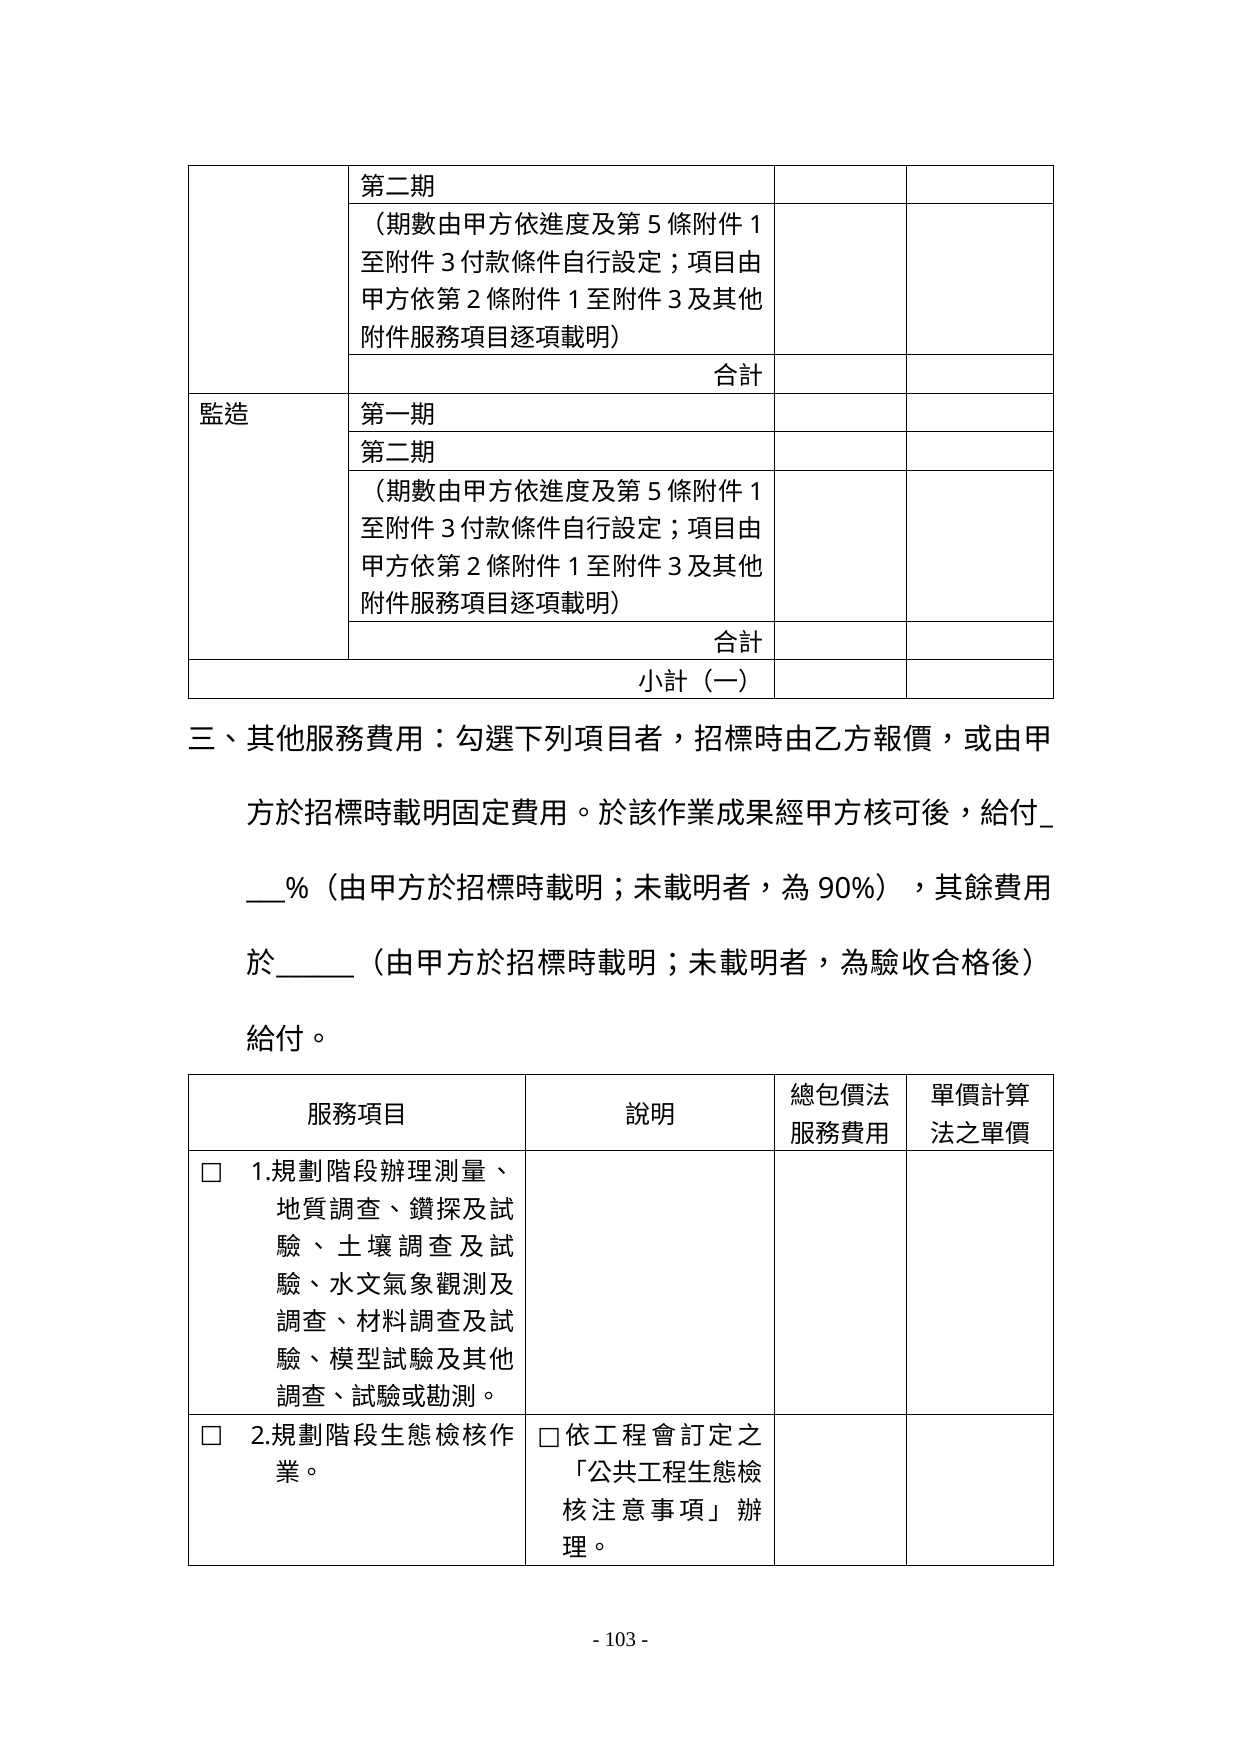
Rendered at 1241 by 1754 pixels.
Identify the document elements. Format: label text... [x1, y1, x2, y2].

table_cell [526, 1151, 774, 1413]
table_cell [907, 394, 1053, 431]
table_cell [189, 166, 348, 393]
table_cell [907, 660, 1053, 698]
table_header 總包價法服務費用 [775, 1075, 906, 1150]
table_cell [907, 471, 1053, 621]
table_cell [907, 432, 1053, 470]
table_cell [775, 1415, 906, 1564]
table_cell 合計 [349, 355, 774, 393]
table_cell [907, 622, 1053, 659]
table_cell 規劃階段辦理測量、地質調查、鑽探及試驗、土壤調查及試驗、水文氣象觀測及調查、材料調查及試驗、模型試驗及其他調查、試驗或勘測。 [239, 1151, 525, 1413]
table_cell [775, 204, 906, 354]
list 其他服務費用：勾選下列項目者，招標時由乙方報價，或由甲方於招標時載明固定費用。於該作業成果經甲方核可後，給付____%（由甲方於招標時載明；未載明者，為90%），其餘費用於______（由甲方於招標時載明；未載明者，為驗收合格後）給付。 [187, 699, 1053, 1074]
table_header 服務項目 [189, 1075, 525, 1150]
table_cell [775, 355, 906, 393]
table_cell [907, 204, 1053, 354]
table_cell [907, 1415, 1053, 1564]
table_cell 規劃階段生態檢核作業。 [239, 1415, 525, 1564]
table_cell [775, 1151, 906, 1413]
table_cell 第一期 [349, 394, 774, 431]
table_cell 第二期 [349, 432, 774, 470]
table_cell 小計（一） [189, 660, 774, 698]
table_cell 合計 [349, 622, 774, 659]
table_cell [775, 660, 906, 698]
table_cell [907, 166, 1053, 203]
table_cell [775, 622, 906, 659]
table_cell [907, 1151, 1053, 1413]
table_cell （期數由甲方依進度及第5條附件1至附件3付款條件自行設定；項目由甲方依第2條附件1至附件3及其他附件服務項目逐項載明） [349, 204, 774, 354]
table_header 單價計算法之單價 [907, 1075, 1053, 1150]
table_cell [775, 394, 906, 431]
table_cell □ [189, 1415, 239, 1564]
table_cell □ [189, 1151, 239, 1413]
table_cell □依工程會訂定之「公共工程生態檢核注意事項」辦理。 [526, 1415, 774, 1564]
table_cell [775, 471, 906, 621]
table_cell 第二期 [349, 166, 774, 203]
table_cell [907, 355, 1053, 393]
table_cell 監造 [189, 394, 348, 659]
table_cell [775, 166, 906, 203]
table_cell （期數由甲方依進度及第5條附件1至附件3付款條件自行設定；項目由甲方依第2條附件1至附件3及其他附件服務項目逐項載明） [349, 471, 774, 621]
table_cell [775, 432, 906, 470]
table_header 說明 [526, 1075, 774, 1150]
